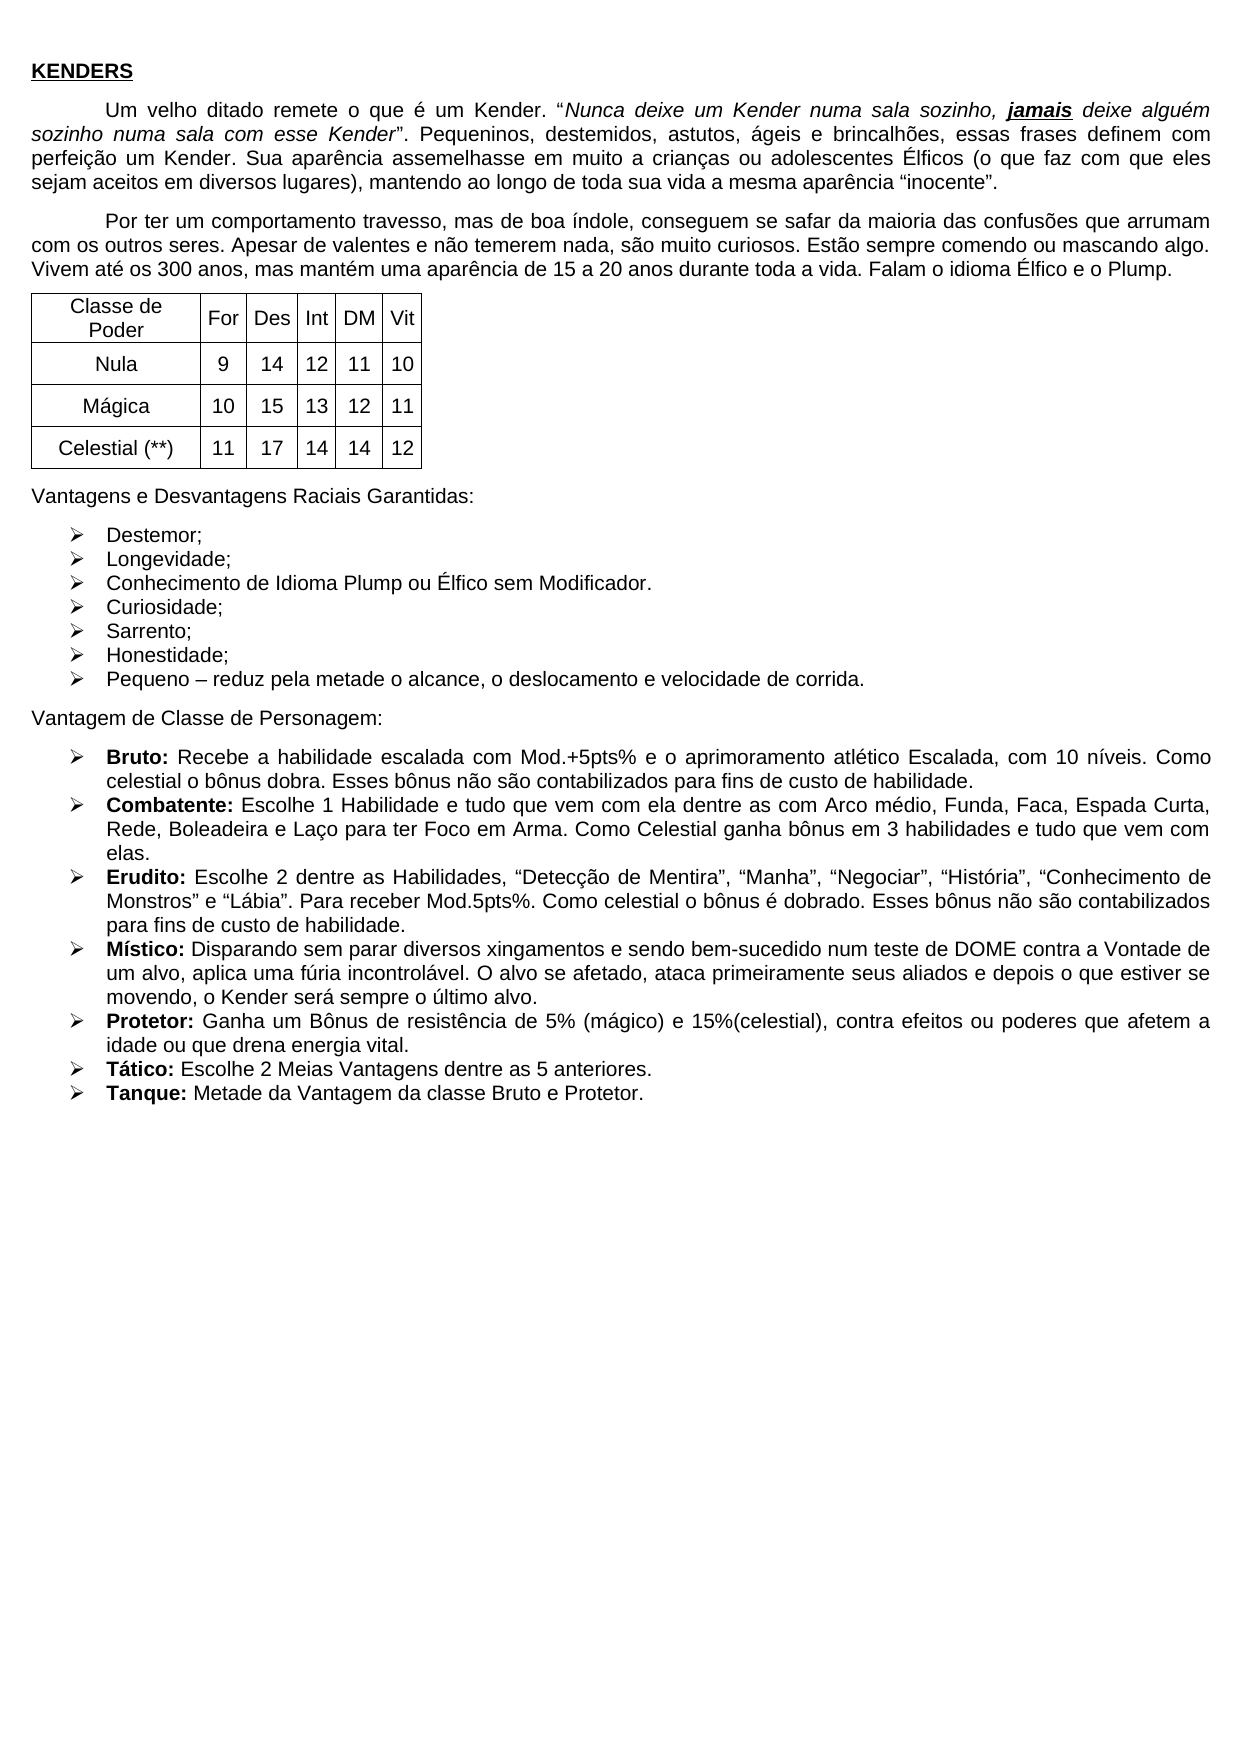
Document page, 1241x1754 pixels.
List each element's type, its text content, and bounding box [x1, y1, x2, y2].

list Conhecimento de Idioma Plump ou Élfico sem Modificador. [69, 571, 1212, 595]
table_cell 14 [247, 343, 297, 384]
table_cell 13 [298, 385, 335, 426]
list Tanque: Metade da Vantagem da classe Bruto e Protetor. [69, 1081, 1212, 1105]
table_cell Nula [32, 343, 200, 384]
list Honestidade; [69, 643, 1212, 667]
table_cell 9 [201, 343, 246, 384]
list Tático: Escolhe 2 Meias Vantagens dentre as 5 anteriores. [69, 1057, 1212, 1081]
table_cell 14 [336, 427, 382, 468]
table_header For [201, 294, 246, 342]
table_cell 11 [383, 385, 421, 426]
text Vantagem de Classe de Personagem: [31, 706, 1212, 730]
table_cell 12 [336, 385, 382, 426]
list Sarrento; [69, 619, 1212, 643]
text Por ter um comportamento travesso, mas de boa índole, conseguem se safar da maioria das confusões que arrumam com os outros seres. Apesar de valentes e não temerem nada, são muito curiosos. Estão sempre comendo ou mascando algo. Vivem até os 300 anos, mas mantém uma aparência de 15 a 20 anos durante toda a vida. Falam o idioma Élfico e o Plump. [31, 209, 1212, 281]
list Protetor: Ganha um Bônus de resistência de 5% (mágico) e 15%(celestial), contra efeitos ou poderes que afetem a idade ou que drena energia vital. [69, 1009, 1212, 1057]
list Combatente: Escolhe 1 Habilidade e tudo que vem com ela dentre as com Arco médio, Funda, Faca, Espada Curta, Rede, Boleadeira e Laço para ter Foco em Arma. Como Celestial ganha bônus em 3 habilidades e tudo que vem com elas. [69, 793, 1212, 865]
table_header Classe de Poder [32, 294, 200, 342]
table_cell 17 [247, 427, 297, 468]
table_cell Celestial (**) [32, 427, 200, 468]
text Vantagens e Desvantagens Raciais Garantidas: [31, 484, 1212, 508]
table_cell Mágica [32, 385, 200, 426]
text Um velho ditado remete o que é um Kender. “Nunca deixe um Kender numa sala sozinho, jamais deixe alguém sozinho numa sala com esse Kender”. Pequeninos, destemidos, astutos, ágeis e brincalhões, essas frases definem com perfeição um Kender. Sua aparência assemelhasse em muito a crianças ou adolescentes Élficos (o que faz com que eles sejam aceitos em diversos lugares), mantendo ao longo de toda sua vida a mesma aparência “inocente”. [31, 98, 1212, 194]
table_cell 12 [383, 427, 421, 468]
table_header DM [336, 294, 382, 342]
list Curiosidade; [69, 595, 1212, 619]
table_header Vit [383, 294, 421, 342]
list Longevidade; [69, 547, 1212, 571]
table_cell 10 [201, 385, 246, 426]
list Erudito: Escolhe 2 dentre as Habilidades, “Detecção de Mentira”, “Manha”, “Negociar”, “História”, “Conhecimento de Monstros” e “Lábia”. Para receber Mod.5pts%. Como celestial o bônus é dobrado. Esses bônus não são contabilizados para fins de custo de habilidade. [69, 865, 1212, 937]
table_header Int [298, 294, 335, 342]
table_cell 11 [201, 427, 246, 468]
list Destemor; [69, 523, 1212, 547]
list Pequeno – reduz pela metade o alcance, o deslocamento e velocidade de corrida. [69, 667, 1212, 691]
table_header Des [247, 294, 297, 342]
list Místico: Disparando sem parar diversos xingamentos e sendo bem-sucedido num teste de DOME contra a Vontade de um alvo, aplica uma fúria incontrolável. O alvo se afetado, ataca primeiramente seus aliados e depois o que estiver se movendo, o Kender será sempre o último alvo. [69, 937, 1212, 1009]
list Bruto: Recebe a habilidade escalada com Mod.+5pts% e o aprimoramento atlético Escalada, com 10 níveis. Como celestial o bônus dobra. Esses bônus não são contabilizados para fins de custo de habilidade. [69, 745, 1212, 793]
table_cell 12 [298, 343, 335, 384]
table_cell 11 [336, 343, 382, 384]
text KENDERS [31, 59, 1212, 83]
table_cell 14 [298, 427, 335, 468]
table_cell 15 [247, 385, 297, 426]
table_cell 10 [383, 343, 421, 384]
